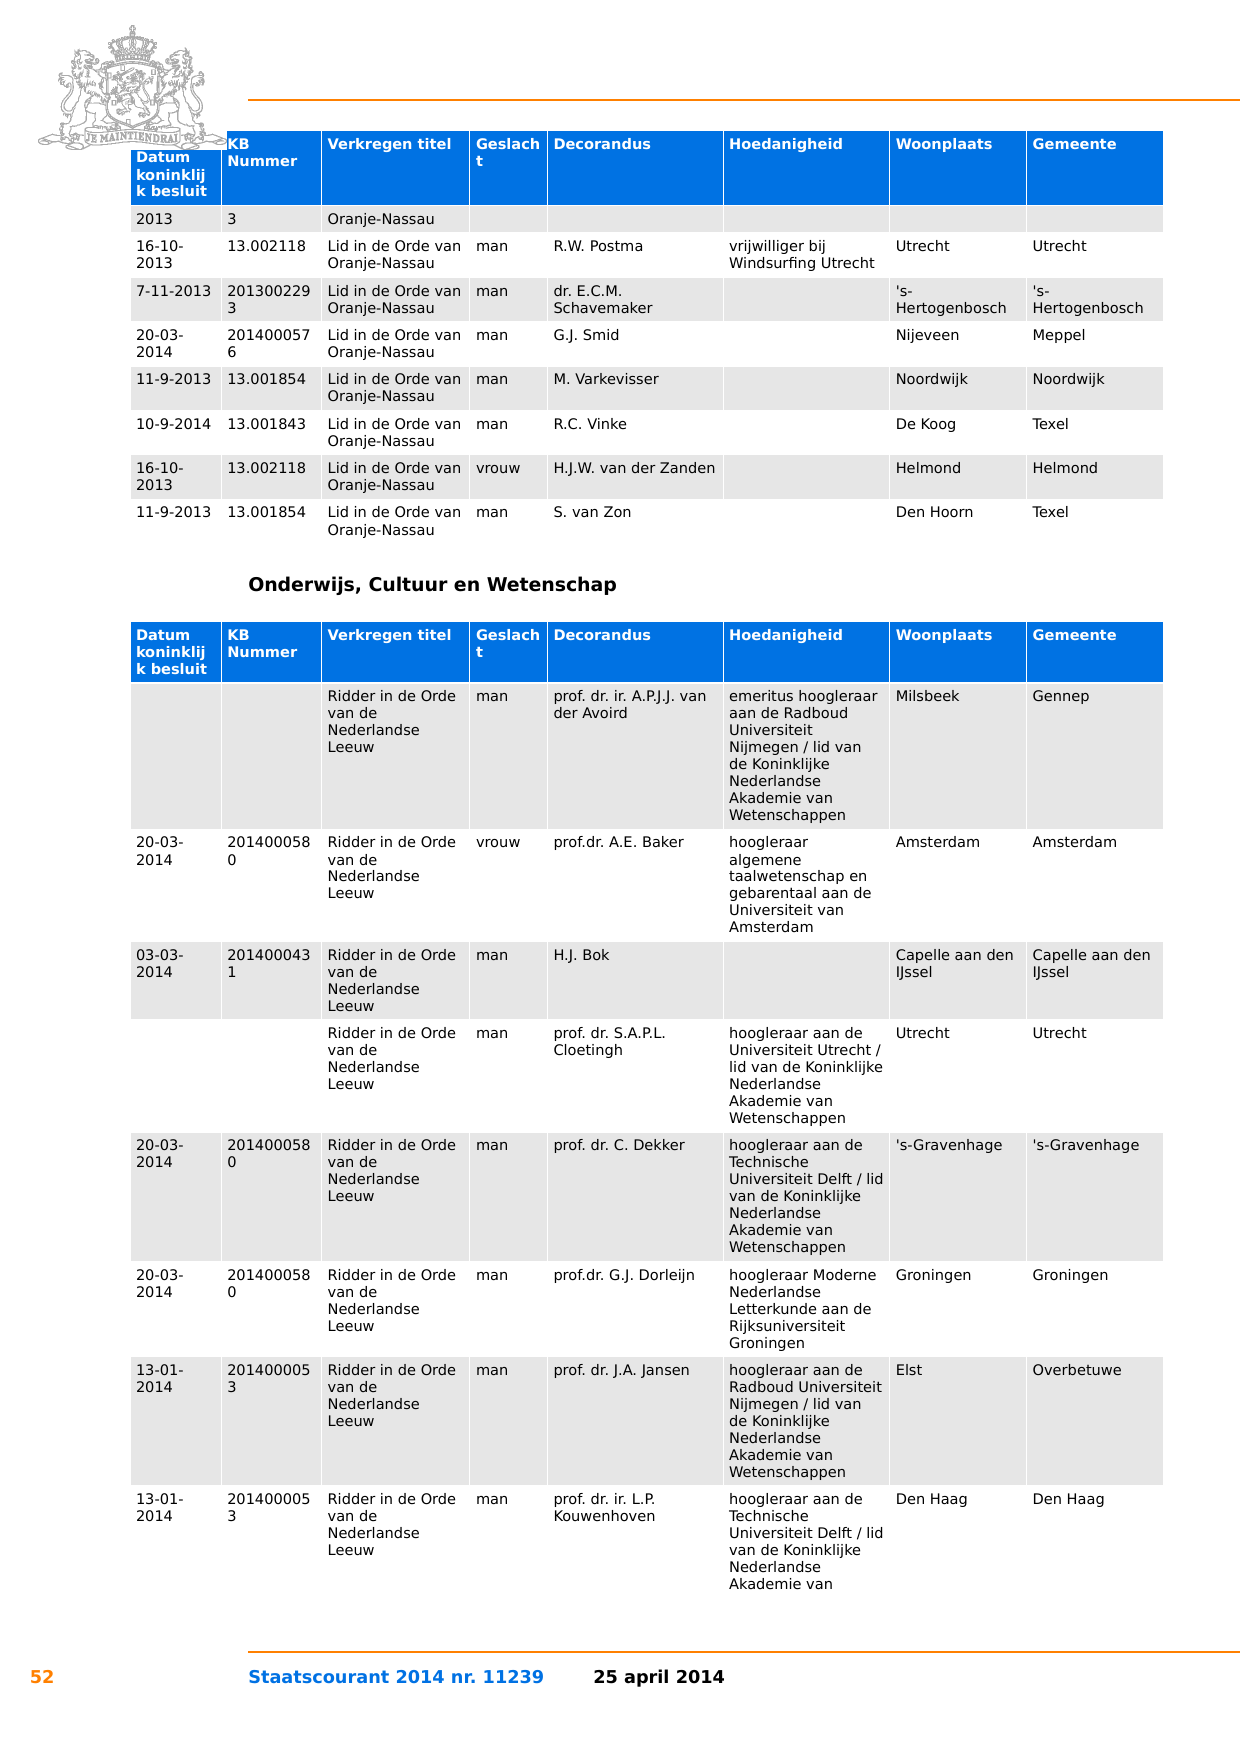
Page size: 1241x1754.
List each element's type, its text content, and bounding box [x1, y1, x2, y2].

table_cell man [470, 1486, 547, 1598]
table_cell R.C. Vinke [548, 411, 723, 454]
table_cell vrouw [470, 830, 547, 941]
table_cell 11-9-2013 [131, 367, 221, 410]
table_cell Den Haag [1027, 1486, 1163, 1598]
table_cell 7-11-2013 [131, 278, 221, 321]
table_header KB Nummer [222, 622, 321, 682]
table_cell Ridder in de Orde van de Nederlandse Leeuw [322, 830, 469, 941]
table_cell Meppel [1027, 322, 1163, 366]
table_cell [470, 206, 547, 232]
table_cell 20-03-2014 [131, 322, 221, 366]
table_cell 20-03-2014 [131, 1133, 221, 1261]
table_cell man [470, 942, 547, 1019]
table_cell Ridder in de Orde van de Nederlandse Leeuw [322, 1020, 469, 1132]
table_cell Amsterdam [890, 830, 1026, 941]
table_cell hoogleraar aan de Technische Universiteit Delft / lid van de Koninklijke Nederlandse Akademie van Wetenschappen [724, 1133, 889, 1261]
table_header Verkregen titel [322, 131, 469, 205]
table_cell Helmond [1027, 455, 1163, 499]
table_cell dr. E.C.M. Schavemaker [548, 278, 723, 321]
table_cell Lid in de Orde van Oranje-Nassau [322, 455, 469, 499]
table_cell prof. dr. S.A.P.L. Cloetingh [548, 1020, 723, 1132]
table_cell Capelle aan den IJssel [1027, 942, 1163, 1019]
table_cell prof. dr. J.A. Jansen [548, 1357, 723, 1485]
table_header Verkregen titel [322, 622, 469, 682]
table_cell 3 [222, 206, 321, 232]
table_cell man [470, 1020, 547, 1132]
table_cell Ridder in de Orde van de Nederlandse Leeuw [322, 1262, 469, 1356]
table_cell Noordwijk [890, 367, 1026, 410]
table_cell 2014000576 [222, 322, 321, 366]
table_cell Utrecht [1027, 1020, 1163, 1132]
table_cell hoogleraar aan de Radboud Universiteit Nijmegen / lid van de Koninklijke Nederlandse Akademie van Wetenschappen [724, 1357, 889, 1485]
table_cell Groningen [890, 1262, 1026, 1356]
table_cell Ridder in de Orde van de Nederlandse Leeuw [322, 684, 469, 829]
table_cell 13.001854 [222, 500, 321, 543]
table_cell man [470, 322, 547, 366]
table_cell prof. dr. ir. A.P.J.J. van der Avoird [548, 684, 723, 829]
table_cell hoogleraar aan de Technische Universiteit Delft / lid van de Koninklijke Nederlandse Akademie van [724, 1486, 889, 1598]
table_cell 2013002293 [222, 278, 321, 321]
table_cell [724, 206, 889, 232]
table_cell 13.002118 [222, 234, 321, 277]
table_cell Utrecht [890, 234, 1026, 277]
table_cell prof.dr. G.J. Dorleijn [548, 1262, 723, 1356]
table_cell 2014000431 [222, 942, 321, 1019]
table_cell 2013 [131, 206, 221, 232]
table_cell Lid in de Orde van Oranje-Nassau [322, 322, 469, 366]
table_header Decorandus [548, 622, 723, 682]
table_cell De Koog [890, 411, 1026, 454]
table_cell Utrecht [890, 1020, 1026, 1132]
table_cell man [470, 278, 547, 321]
table_cell Nijeveen [890, 322, 1026, 366]
table_cell 's-Hertogenbosch [1027, 278, 1163, 321]
table_header Woonplaats [890, 622, 1026, 682]
subtitle Onderwijs, Cultuur en Wetenschap [248, 574, 1163, 596]
table_cell 13-01-2014 [131, 1486, 221, 1598]
table_cell 2014000580 [222, 1133, 321, 1261]
table_cell emeritus hoogleraar aan de Radboud Universiteit Nijmegen / lid van de Koninklijke Nederlandse Akademie van Wetenschappen [724, 684, 889, 829]
table_cell Gennep [1027, 684, 1163, 829]
table_cell 2014000580 [222, 1262, 321, 1356]
table_cell 's-Hertogenbosch [890, 278, 1026, 321]
table_cell Overbetuwe [1027, 1357, 1163, 1485]
table_cell hoogleraar Moderne Nederlandse Letterkunde aan de Rijksuniversiteit Groningen [724, 1262, 889, 1356]
table_cell 13.002118 [222, 455, 321, 499]
table_cell M. Varkevisser [548, 367, 723, 410]
table_cell Lid in de Orde van Oranje-Nassau [322, 500, 469, 543]
table_cell man [470, 1262, 547, 1356]
table_cell 20-03-2014 [131, 830, 221, 941]
table_cell Texel [1027, 411, 1163, 454]
table_header Decorandus [548, 131, 723, 205]
table_cell [548, 206, 723, 232]
table_cell Amsterdam [1027, 830, 1163, 941]
table_cell 03-03-2014 [131, 942, 221, 1019]
table_header Hoedanigheid [724, 622, 889, 682]
table_cell Groningen [1027, 1262, 1163, 1356]
table_cell prof. dr. ir. L.P. Kouwenhoven [548, 1486, 723, 1598]
table_cell 2014000053 [222, 1357, 321, 1485]
table_cell [724, 942, 889, 1019]
table_cell [724, 411, 889, 454]
picture [38, 25, 227, 150]
table_cell [1027, 206, 1163, 232]
table_header Datum koninklijk besluit [131, 150, 221, 205]
table_header KB Nummer [222, 131, 321, 205]
table_cell 13.001854 [222, 367, 321, 410]
table_cell [724, 322, 889, 366]
table_cell Ridder in de Orde van de Nederlandse Leeuw [322, 942, 469, 1019]
table_cell H.J. Bok [548, 942, 723, 1019]
table_cell prof.dr. A.E. Baker [548, 830, 723, 941]
table_cell [724, 367, 889, 410]
table_cell 13-01-2014 [131, 1357, 221, 1485]
table_cell Lid in de Orde van Oranje-Nassau [322, 234, 469, 277]
table_cell Den Hoorn [890, 500, 1026, 543]
table_header Datum koninklijk besluit [131, 622, 221, 682]
table_cell [131, 684, 221, 829]
table_cell 11-9-2013 [131, 500, 221, 543]
table_cell [222, 684, 321, 829]
table_header Gemeente [1027, 622, 1163, 682]
table_cell Helmond [890, 455, 1026, 499]
table_cell Milsbeek [890, 684, 1026, 829]
table_cell prof. dr. C. Dekker [548, 1133, 723, 1261]
table_header Gemeente [1027, 131, 1163, 205]
table_cell 's-Gravenhage [1027, 1133, 1163, 1261]
table_cell man [470, 684, 547, 829]
table_cell 16-10-2013 [131, 234, 221, 277]
table_cell [724, 278, 889, 321]
table_cell 13.001843 [222, 411, 321, 454]
table_cell R.W. Postma [548, 234, 723, 277]
table_cell [131, 1020, 221, 1132]
table_cell vrijwilliger bij Windsurfing Utrecht [724, 234, 889, 277]
table_cell man [470, 500, 547, 543]
table_cell Den Haag [890, 1486, 1026, 1598]
table_cell hoogleraar aan de Universiteit Utrecht / lid van de Koninklijke Nederlandse Akademie van Wetenschappen [724, 1020, 889, 1132]
table_cell Lid in de Orde van Oranje-Nassau [322, 411, 469, 454]
table_cell Oranje-Nassau [322, 206, 469, 232]
table_cell Ridder in de Orde van de Nederlandse Leeuw [322, 1357, 469, 1485]
table_cell 20-03-2014 [131, 1262, 221, 1356]
table_cell [222, 1020, 321, 1132]
table_cell G.J. Smid [548, 322, 723, 366]
table_cell Ridder in de Orde van de Nederlandse Leeuw [322, 1486, 469, 1598]
table_cell 2014000053 [222, 1486, 321, 1598]
table_header Woonplaats [890, 131, 1026, 205]
table_cell 16-10-2013 [131, 455, 221, 499]
table_cell 's-Gravenhage [890, 1133, 1026, 1261]
table_cell Ridder in de Orde van de Nederlandse Leeuw [322, 1133, 469, 1261]
table_cell 10-9-2014 [131, 411, 221, 454]
table_cell man [470, 1357, 547, 1485]
table_cell Elst [890, 1357, 1026, 1485]
table_cell [890, 206, 1026, 232]
table_header Geslacht [470, 131, 547, 205]
table_cell Lid in de Orde van Oranje-Nassau [322, 278, 469, 321]
table_cell man [470, 1133, 547, 1261]
table_cell Lid in de Orde van Oranje-Nassau [322, 367, 469, 410]
table_cell vrouw [470, 455, 547, 499]
table_header Geslacht [470, 622, 547, 682]
table_cell Noordwijk [1027, 367, 1163, 410]
table_cell man [470, 234, 547, 277]
table_cell Utrecht [1027, 234, 1163, 277]
table_cell 2014000580 [222, 830, 321, 941]
table_cell man [470, 411, 547, 454]
table_cell hoogleraar algemene taalwetenschap en gebarentaal aan de Universiteit van Amsterdam [724, 830, 889, 941]
table_cell Capelle aan den IJssel [890, 942, 1026, 1019]
table_cell S. van Zon [548, 500, 723, 543]
table_header Hoedanigheid [724, 131, 889, 205]
table_cell [724, 500, 889, 543]
table_cell man [470, 367, 547, 410]
table_cell Texel [1027, 500, 1163, 543]
table_cell H.J.W. van der Zanden [548, 455, 723, 499]
table_cell [724, 455, 889, 499]
